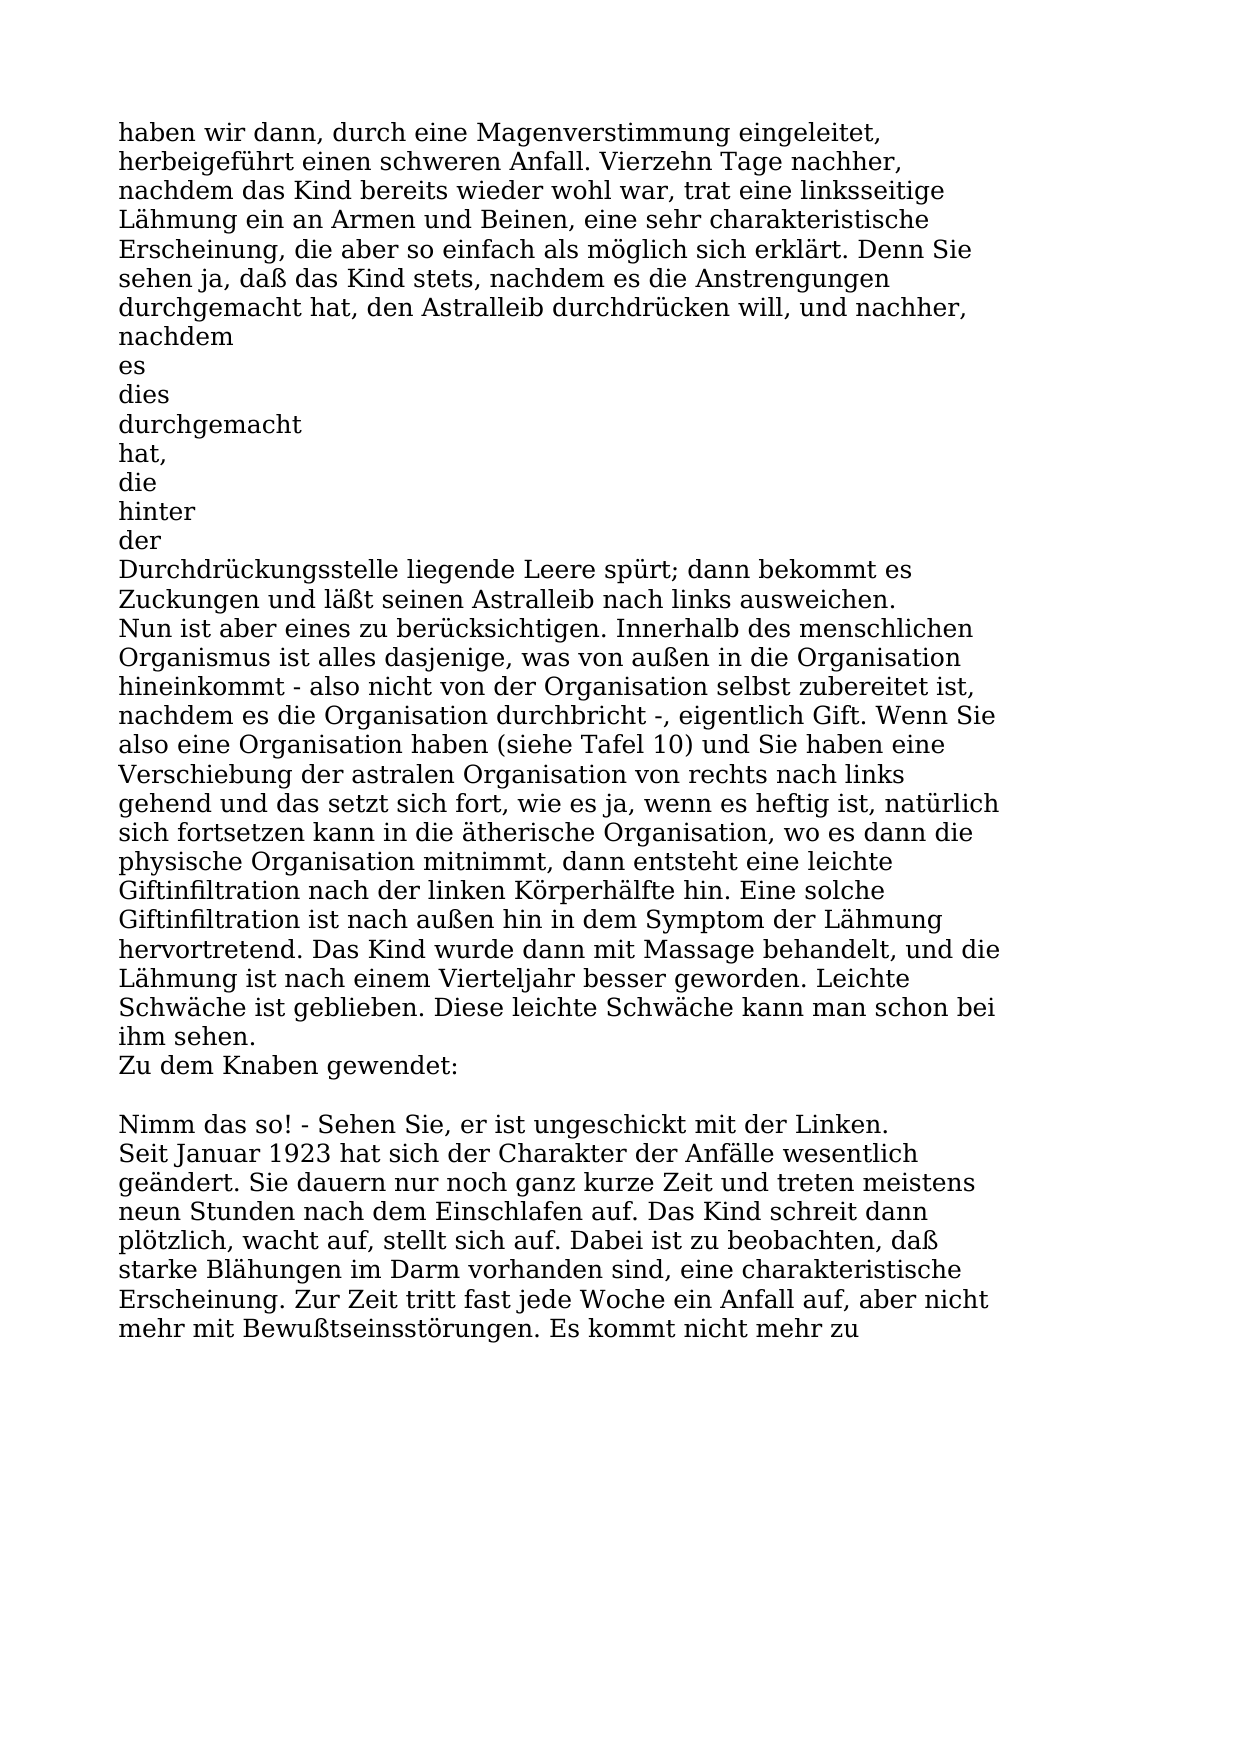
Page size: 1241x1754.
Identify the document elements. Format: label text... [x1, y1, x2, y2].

text haben wir dann, durch eine Magenverstimmung eingeleitet, [118, 118, 1122, 147]
text Verschiebung der astralen Organisation von rechts nach links [118, 760, 1122, 789]
text Lähmung ein an Armen und Beinen, eine sehr charakteristische [118, 206, 1122, 235]
text nachdem das Kind bereits wieder wohl war, trat eine linksseitige [118, 176, 1122, 206]
text neun Stunden nach dem Einschlafen auf. Das Kind schreit dann [118, 1197, 1122, 1226]
text Nimm das so! - Sehen Sie, er ist ungeschickt mit der Linken. [118, 1110, 1122, 1139]
text Zu dem Knaben gewendet: [118, 1051, 1122, 1081]
text herbeigeführt einen schweren Anfall. Vierzehn Tage nachher, [118, 147, 1122, 176]
text Giftinfiltration ist nach außen hin in dem Symptom der Lähmung [118, 906, 1122, 935]
text hat, [118, 439, 1122, 468]
text also eine Organisation haben (siehe Tafel 10) und Sie haben eine [118, 731, 1122, 760]
text Schwäche ist geblieben. Diese leichte Schwäche kann man schon bei [118, 993, 1122, 1022]
text Lähmung ist nach einem Vierteljahr besser geworden. Leichte [118, 964, 1122, 993]
text Durchdrückungsstelle liegende Leere spürt; dann bekommt es [118, 556, 1122, 585]
text Giftinfiltration nach der linken Körperhälfte hin. Eine solche [118, 876, 1122, 906]
text plötzlich, wacht auf, stellt sich auf. Dabei ist zu beobachten, daß [118, 1226, 1122, 1256]
text starke Blähungen im Darm vorhanden sind, eine charakteristische [118, 1256, 1122, 1285]
text physische Organisation mitnimmt, dann entsteht eine leichte [118, 847, 1122, 876]
text dies [118, 381, 1122, 410]
text hervortretend. Das Kind wurde dann mit Massage behandelt, und die [118, 935, 1122, 964]
text nachdem es die Organisation durchbricht -, eigentlich Gift. Wenn Sie [118, 701, 1122, 731]
text gehend und das setzt sich fort, wie es ja, wenn es heftig ist, natürlich [118, 789, 1122, 818]
text hineinkommt - also nicht von der Organisation selbst zubereitet ist, [118, 672, 1122, 701]
text ihm sehen. [118, 1022, 1122, 1051]
text Seit Januar 1923 hat sich der Charakter der Anfälle wesentlich [118, 1139, 1122, 1168]
text geändert. Sie dauern nur noch ganz kurze Zeit und treten meistens [118, 1168, 1122, 1197]
text es [118, 351, 1122, 381]
text durchgemacht hat, den Astralleib durchdrücken will, und nachher, [118, 293, 1122, 322]
text der [118, 526, 1122, 556]
text sehen ja, daß das Kind stets, nachdem es die Anstrengungen [118, 264, 1122, 293]
text hinter [118, 497, 1122, 526]
text Nun ist aber eines zu berücksichtigen. Innerhalb des menschlichen [118, 614, 1122, 643]
text Erscheinung, die aber so einfach als möglich sich erklärt. Denn Sie [118, 235, 1122, 264]
text mehr mit Bewußtseinsstörungen. Es kommt nicht mehr zu [118, 1314, 1122, 1343]
text durchgemacht [118, 410, 1122, 439]
text nachdem [118, 322, 1122, 351]
text Erscheinung. Zur Zeit tritt fast jede Woche ein Anfall auf, aber nicht [118, 1285, 1122, 1314]
text Zuckungen und läßt seinen Astralleib nach links ausweichen. [118, 585, 1122, 614]
text sich fortsetzen kann in die ätherische Organisation, wo es dann die [118, 818, 1122, 847]
text Organismus ist alles dasjenige, was von außen in die Organisation [118, 643, 1122, 672]
text die [118, 468, 1122, 497]
